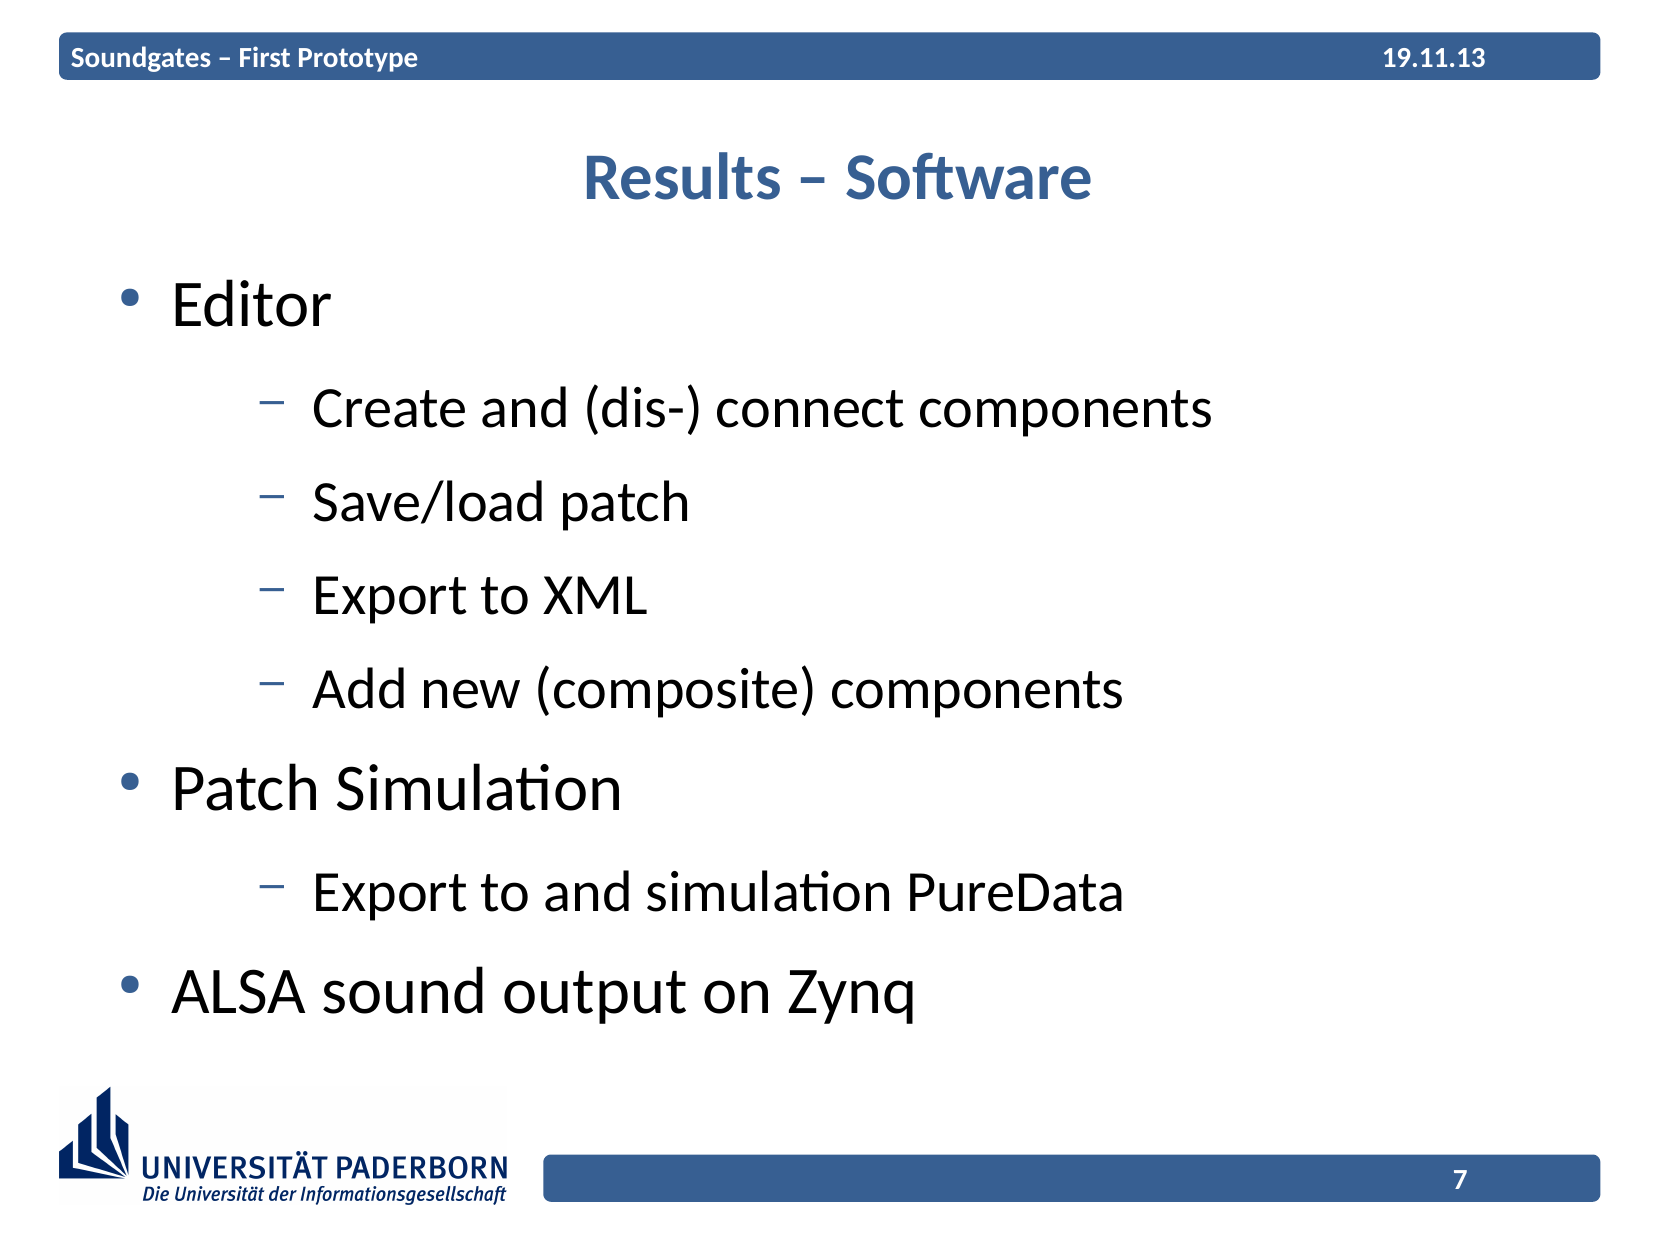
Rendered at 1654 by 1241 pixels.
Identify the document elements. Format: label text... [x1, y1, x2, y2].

title Results – Software [82, 121, 1595, 225]
text_box 19.11.13 [1381, 32, 1583, 80]
text_box 3 [1452, 1154, 1583, 1202]
list Editor Create and (dis-) connect components Save/load patch Export to XML Add new (composite) components Patch Simulation Export to and simulation PureData ALSA sound output on Zynq [82, 259, 1595, 1058]
text_box Soundgates – First Prototype [70, 32, 1359, 80]
